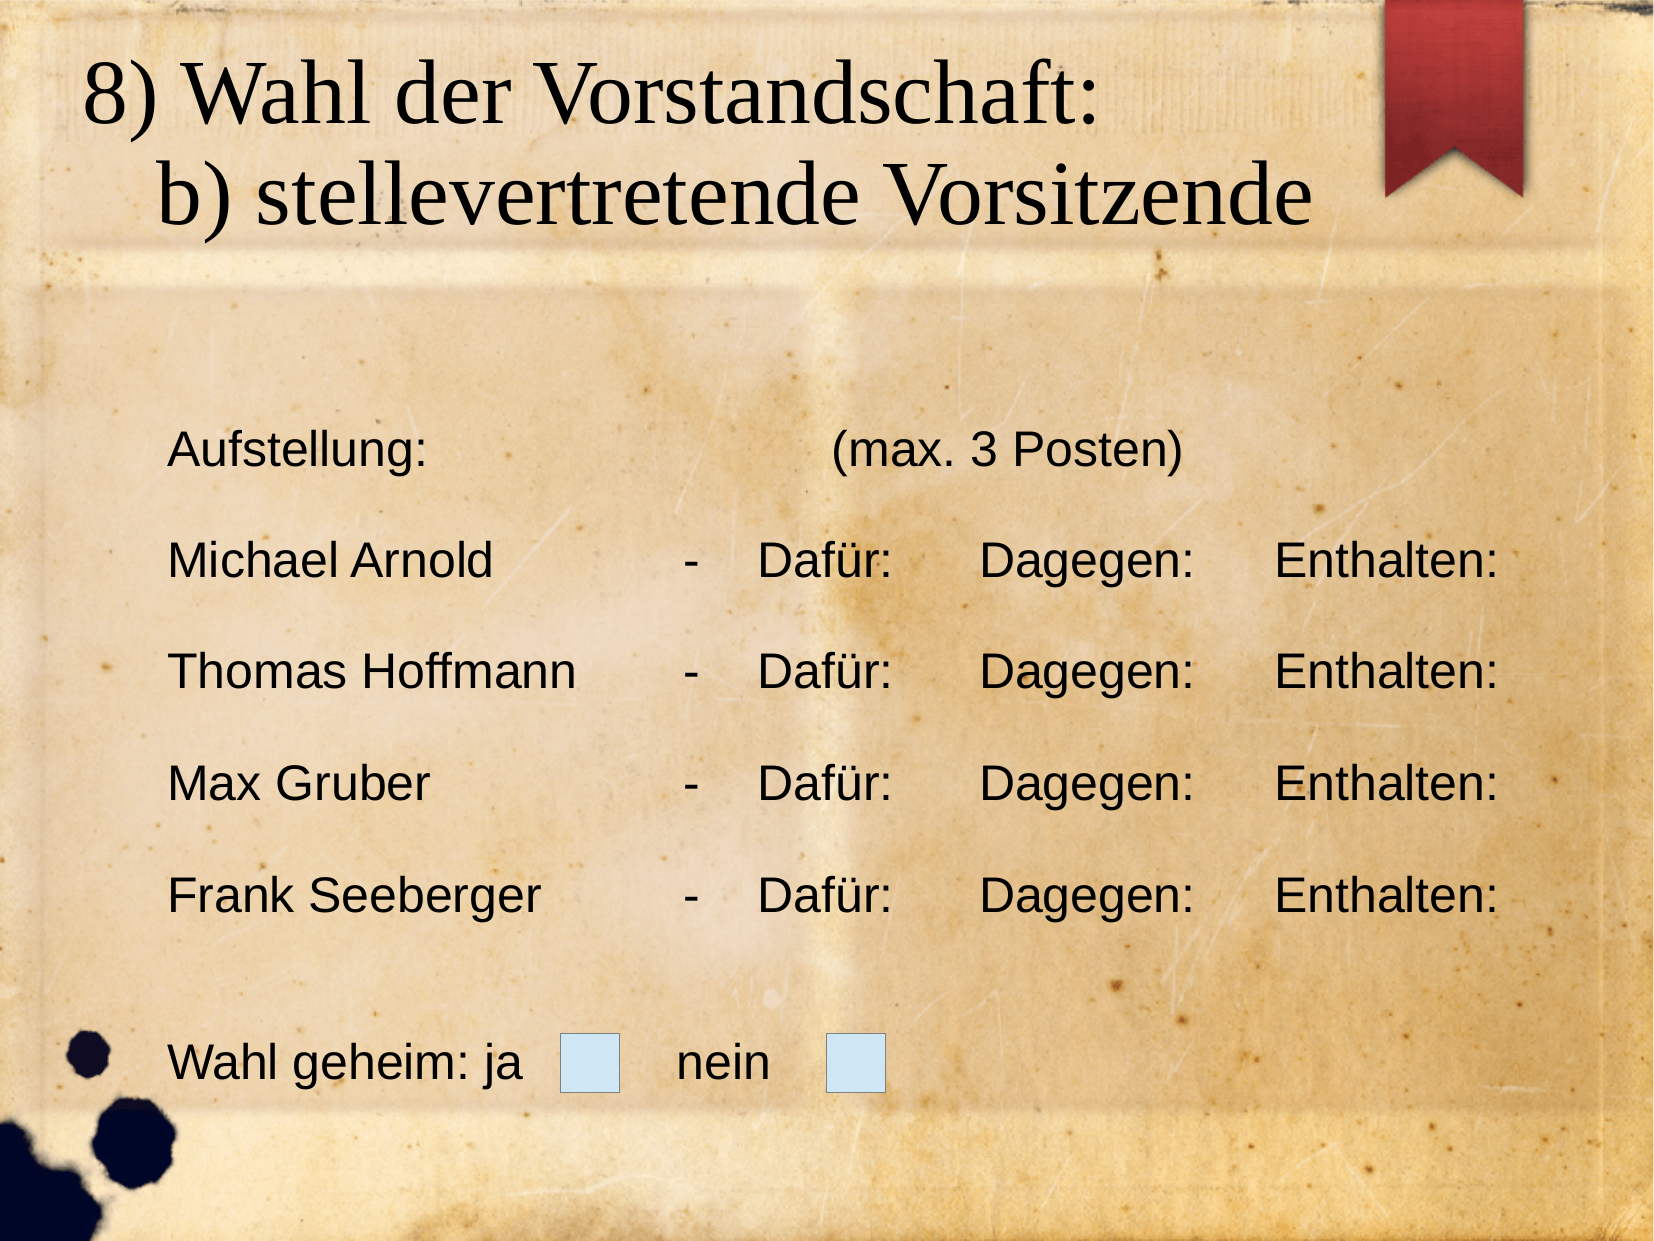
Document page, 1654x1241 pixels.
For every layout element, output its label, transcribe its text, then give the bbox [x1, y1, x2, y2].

picture [0, 0, 1654, 1241]
text_box Aufstellung: (max. 3 Posten) Michael Arnold - Dafür: Dagegen: Enthalten: Thomas Hoffmann - Dafür: Dagegen: Enthalten: Max Gruber - Dafür: Dagegen: Enthalten: Frank Seeberger - Dafür: Dagegen: Enthalten: Wahl geheim: ja nein [152, 413, 1515, 1098]
text_box [560, 1033, 620, 1093]
title 8) Wahl der Vorstandschaft: b) stellevertretende Vorsitzende [82, 41, 1347, 245]
text_box [826, 1033, 886, 1093]
